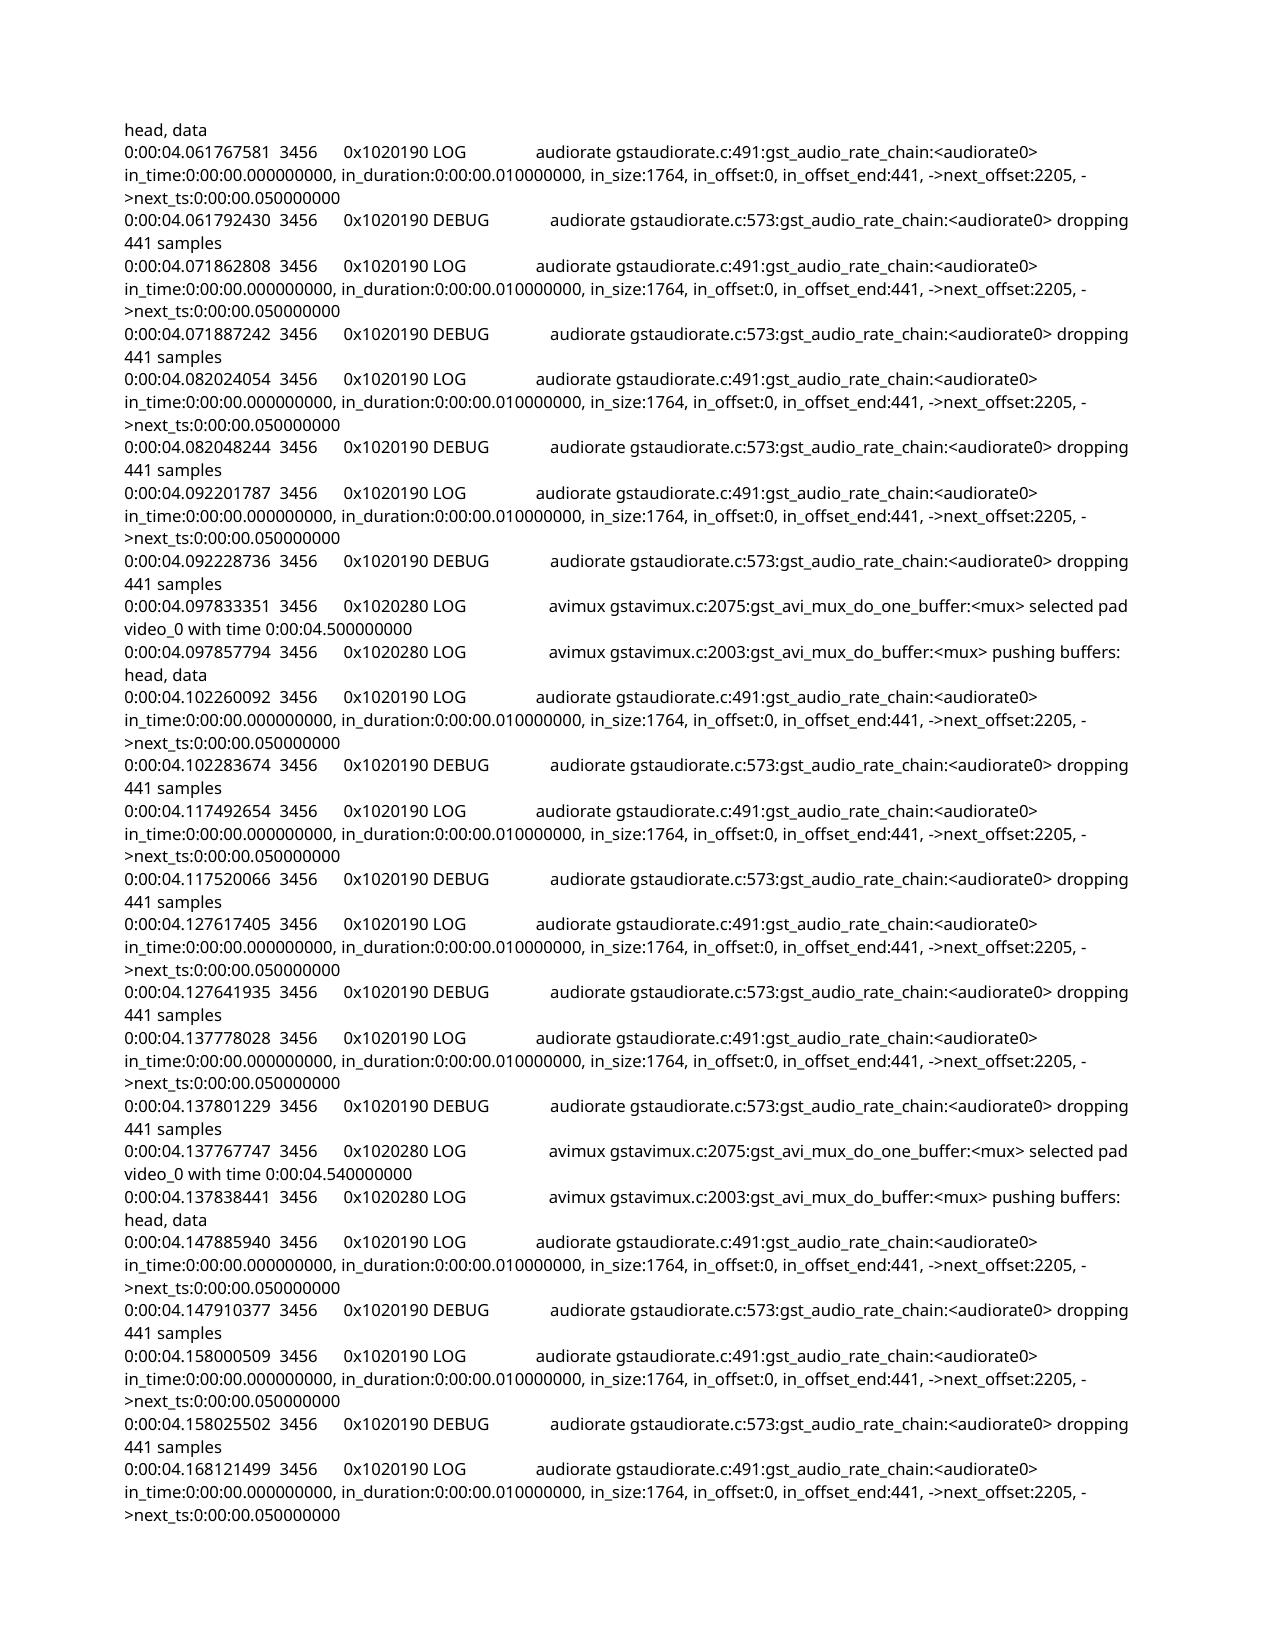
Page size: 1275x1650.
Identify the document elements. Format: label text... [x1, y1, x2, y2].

text 0:00:04.071862808 3456 0x1020190 LOG audiorate gstaudiorate.c:491:gst_audio_rate_chain:<audiorate0> in_time:0:00:00.000000000, in_duration:0:00:00.010000000, in_size:1764, in_offset:0, in_offset_end:441, ->next_offset:2205, ->next_ts:0:00:00.050000000 [124, 254, 1157, 322]
text 0:00:04.147910377 3456 0x1020190 DEBUG audiorate gstaudiorate.c:573:gst_audio_rate_chain:<audiorate0> dropping 441 samples [124, 1299, 1157, 1344]
text 0:00:04.158025502 3456 0x1020190 DEBUG audiorate gstaudiorate.c:573:gst_audio_rate_chain:<audiorate0> dropping 441 samples [124, 1412, 1157, 1458]
text 0:00:04.071887242 3456 0x1020190 DEBUG audiorate gstaudiorate.c:573:gst_audio_rate_chain:<audiorate0> dropping 441 samples [124, 322, 1157, 368]
text 0:00:04.137778028 3456 0x1020190 LOG audiorate gstaudiorate.c:491:gst_audio_rate_chain:<audiorate0> in_time:0:00:00.000000000, in_duration:0:00:00.010000000, in_size:1764, in_offset:0, in_offset_end:441, ->next_offset:2205, ->next_ts:0:00:00.050000000 [124, 1026, 1157, 1094]
text 0:00:04.061792430 3456 0x1020190 DEBUG audiorate gstaudiorate.c:573:gst_audio_rate_chain:<audiorate0> dropping 441 samples [124, 209, 1157, 254]
text 0:00:04.158000509 3456 0x1020190 LOG audiorate gstaudiorate.c:491:gst_audio_rate_chain:<audiorate0> in_time:0:00:00.000000000, in_duration:0:00:00.010000000, in_size:1764, in_offset:0, in_offset_end:441, ->next_offset:2205, ->next_ts:0:00:00.050000000 [124, 1344, 1157, 1412]
text 0:00:04.137838441 3456 0x1020280 LOG avimux gstavimux.c:2003:gst_avi_mux_do_buffer:<mux> pushing buffers: head, data [124, 1185, 1157, 1231]
text 0:00:04.117492654 3456 0x1020190 LOG audiorate gstaudiorate.c:491:gst_audio_rate_chain:<audiorate0> in_time:0:00:00.000000000, in_duration:0:00:00.010000000, in_size:1764, in_offset:0, in_offset_end:441, ->next_offset:2205, ->next_ts:0:00:00.050000000 [124, 799, 1157, 867]
text 0:00:04.127617405 3456 0x1020190 LOG audiorate gstaudiorate.c:491:gst_audio_rate_chain:<audiorate0> in_time:0:00:00.000000000, in_duration:0:00:00.010000000, in_size:1764, in_offset:0, in_offset_end:441, ->next_offset:2205, ->next_ts:0:00:00.050000000 [124, 913, 1157, 981]
text 0:00:04.168121499 3456 0x1020190 LOG audiorate gstaudiorate.c:491:gst_audio_rate_chain:<audiorate0> in_time:0:00:00.000000000, in_duration:0:00:00.010000000, in_size:1764, in_offset:0, in_offset_end:441, ->next_offset:2205, ->next_ts:0:00:00.050000000 [124, 1458, 1157, 1526]
text 0:00:04.092201787 3456 0x1020190 LOG audiorate gstaudiorate.c:491:gst_audio_rate_chain:<audiorate0> in_time:0:00:00.000000000, in_duration:0:00:00.010000000, in_size:1764, in_offset:0, in_offset_end:441, ->next_offset:2205, ->next_ts:0:00:00.050000000 [124, 481, 1157, 549]
text 0:00:04.117520066 3456 0x1020190 DEBUG audiorate gstaudiorate.c:573:gst_audio_rate_chain:<audiorate0> dropping 441 samples [124, 867, 1157, 913]
text 0:00:04.137767747 3456 0x1020280 LOG avimux gstavimux.c:2075:gst_avi_mux_do_one_buffer:<mux> selected pad video_0 with time 0:00:04.540000000 [124, 1140, 1157, 1185]
text 0:00:04.092228736 3456 0x1020190 DEBUG audiorate gstaudiorate.c:573:gst_audio_rate_chain:<audiorate0> dropping 441 samples [124, 549, 1157, 595]
text head, data [124, 118, 1157, 141]
text 0:00:04.097857794 3456 0x1020280 LOG avimux gstavimux.c:2003:gst_avi_mux_do_buffer:<mux> pushing buffers: head, data [124, 640, 1157, 686]
text 0:00:04.097833351 3456 0x1020280 LOG avimux gstavimux.c:2075:gst_avi_mux_do_one_buffer:<mux> selected pad video_0 with time 0:00:04.500000000 [124, 595, 1157, 640]
text 0:00:04.102260092 3456 0x1020190 LOG audiorate gstaudiorate.c:491:gst_audio_rate_chain:<audiorate0> in_time:0:00:00.000000000, in_duration:0:00:00.010000000, in_size:1764, in_offset:0, in_offset_end:441, ->next_offset:2205, ->next_ts:0:00:00.050000000 [124, 686, 1157, 754]
text 0:00:04.127641935 3456 0x1020190 DEBUG audiorate gstaudiorate.c:573:gst_audio_rate_chain:<audiorate0> dropping 441 samples [124, 981, 1157, 1026]
text 0:00:04.082048244 3456 0x1020190 DEBUG audiorate gstaudiorate.c:573:gst_audio_rate_chain:<audiorate0> dropping 441 samples [124, 436, 1157, 481]
text 0:00:04.102283674 3456 0x1020190 DEBUG audiorate gstaudiorate.c:573:gst_audio_rate_chain:<audiorate0> dropping 441 samples [124, 754, 1157, 799]
text 0:00:04.147885940 3456 0x1020190 LOG audiorate gstaudiorate.c:491:gst_audio_rate_chain:<audiorate0> in_time:0:00:00.000000000, in_duration:0:00:00.010000000, in_size:1764, in_offset:0, in_offset_end:441, ->next_offset:2205, ->next_ts:0:00:00.050000000 [124, 1231, 1157, 1299]
text 0:00:04.082024054 3456 0x1020190 LOG audiorate gstaudiorate.c:491:gst_audio_rate_chain:<audiorate0> in_time:0:00:00.000000000, in_duration:0:00:00.010000000, in_size:1764, in_offset:0, in_offset_end:441, ->next_offset:2205, ->next_ts:0:00:00.050000000 [124, 368, 1157, 436]
text 0:00:04.137801229 3456 0x1020190 DEBUG audiorate gstaudiorate.c:573:gst_audio_rate_chain:<audiorate0> dropping 441 samples [124, 1094, 1157, 1140]
text 0:00:04.061767581 3456 0x1020190 LOG audiorate gstaudiorate.c:491:gst_audio_rate_chain:<audiorate0> in_time:0:00:00.000000000, in_duration:0:00:00.010000000, in_size:1764, in_offset:0, in_offset_end:441, ->next_offset:2205, ->next_ts:0:00:00.050000000 [124, 141, 1157, 209]
